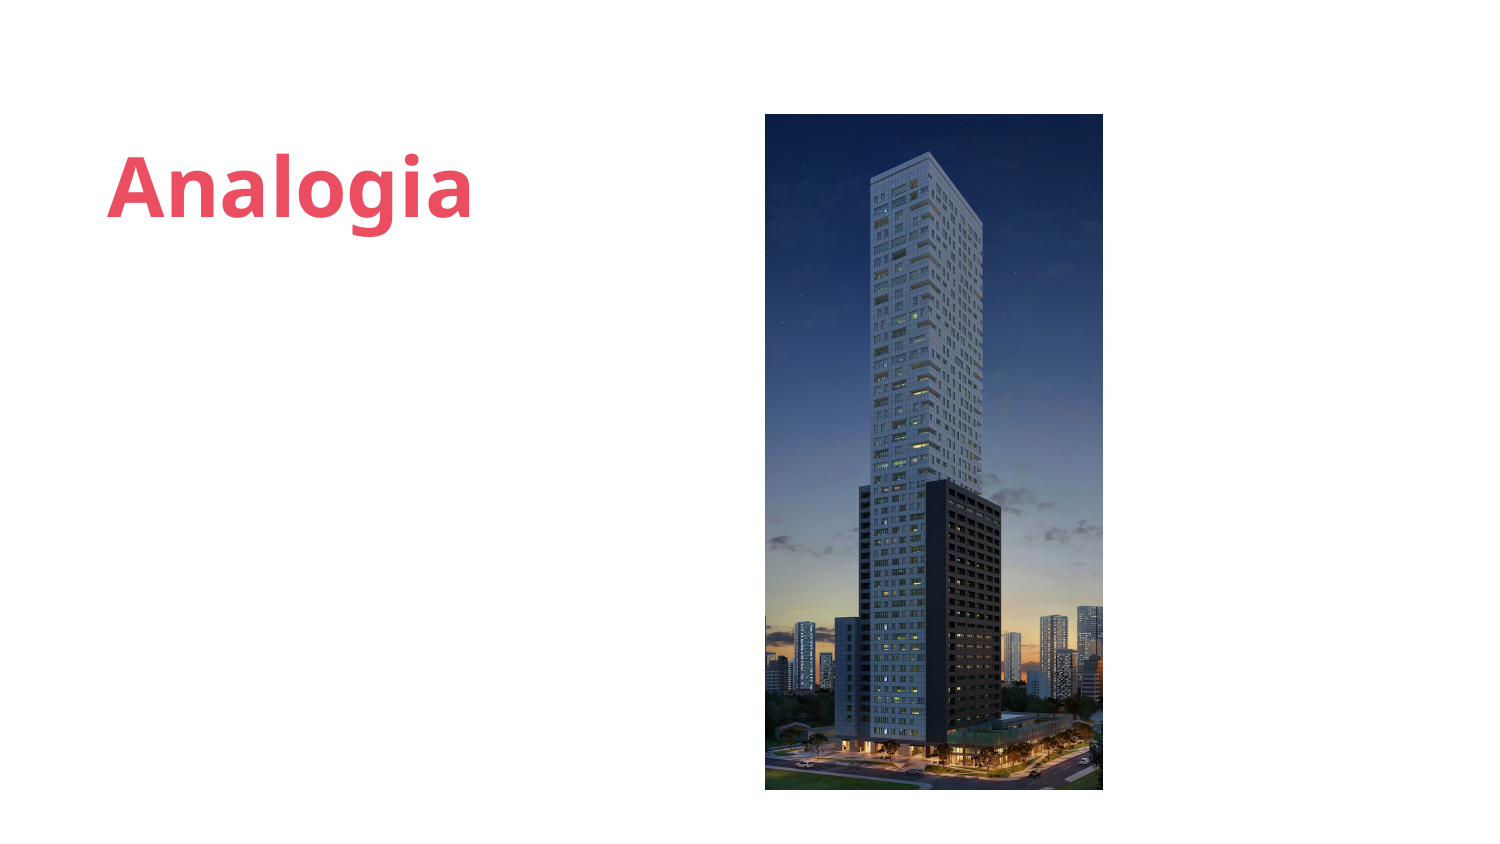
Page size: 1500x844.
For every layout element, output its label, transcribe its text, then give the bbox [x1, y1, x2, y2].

text_box Analogia [92, 104, 1408, 243]
picture [765, 114, 1103, 790]
